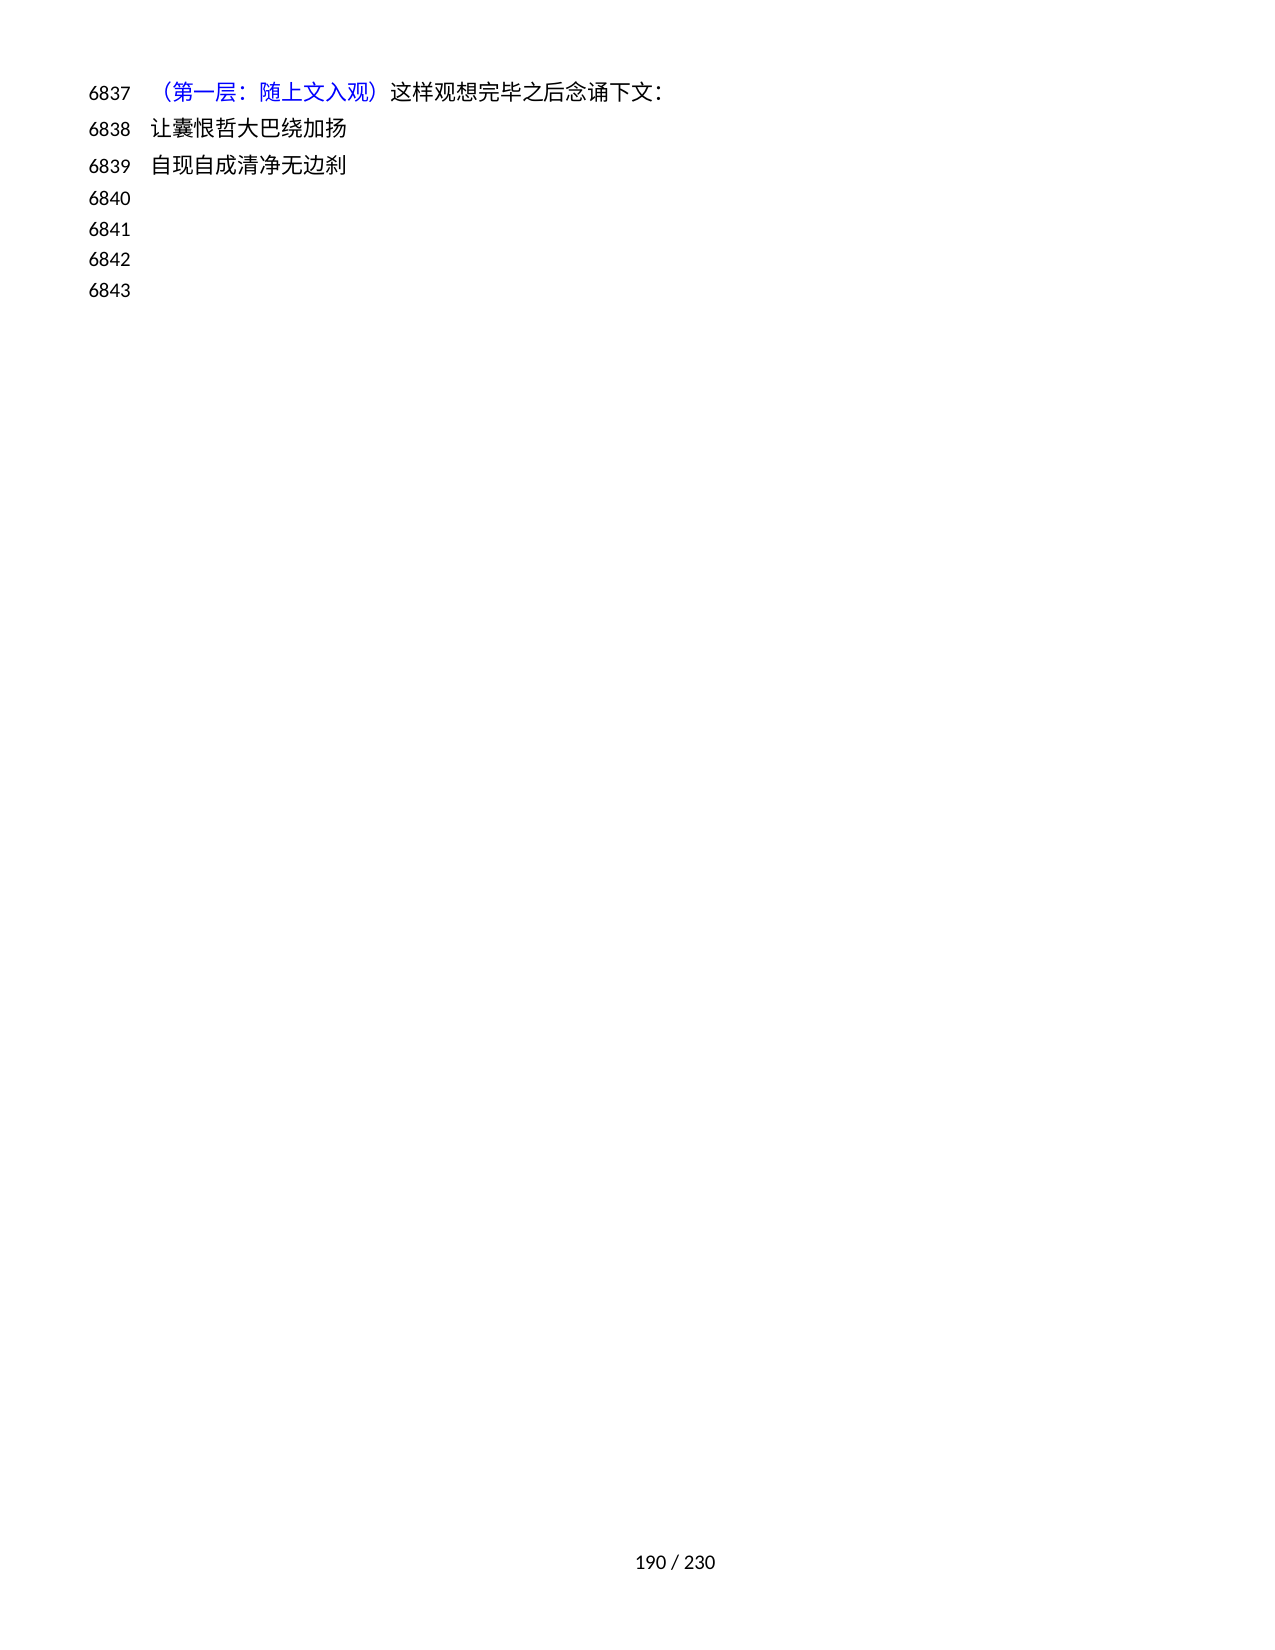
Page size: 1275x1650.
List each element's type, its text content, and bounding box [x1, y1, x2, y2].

text 让囊恨哲大巴绕加扬 [150, 111, 1200, 143]
text （第一层：随上文入观）这样观想完毕之后念诵下文： [150, 75, 1200, 107]
text 自现自成清净无边刹 [150, 148, 1200, 179]
